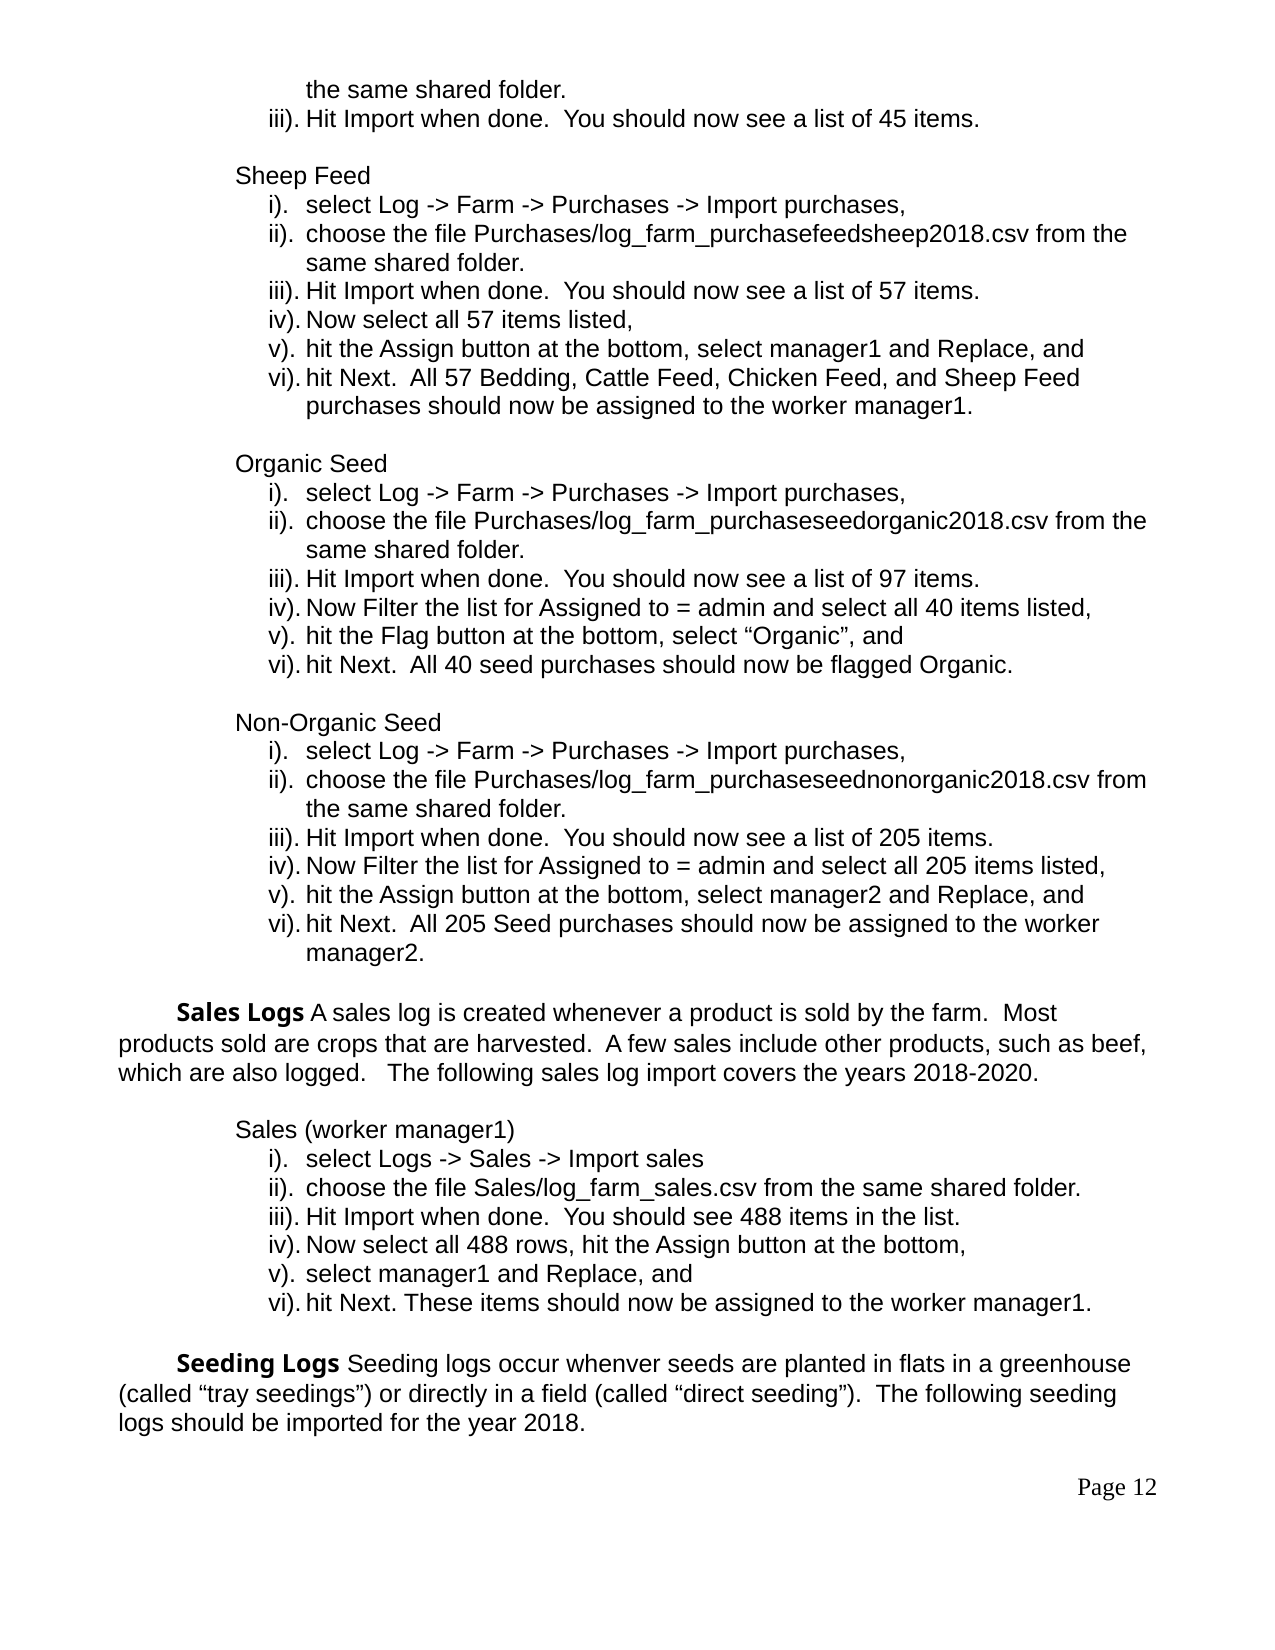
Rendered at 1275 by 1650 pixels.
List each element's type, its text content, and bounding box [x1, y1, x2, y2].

list Now select all 57 items listed, [268, 305, 1157, 334]
list Hit Import when done. You should now see a list of 45 items. [268, 104, 1157, 132]
text Sheep Feed [118, 161, 1157, 190]
list Hit Import when done. You should now see a list of 57 items. [268, 276, 1157, 305]
list the same shared folder. [268, 75, 1157, 104]
list Hit Import when done. You should see 488 items in the list. [268, 1202, 1157, 1230]
list select Log -> Farm -> Purchases -> Import purchases, [268, 190, 1157, 219]
text Sales Logs A sales log is created whenever a product is sold by the farm. Most products sold are crops that are harvested. A few sales include other products, such as beef, which are also logged. The following sales log import covers the years 2018-2020. [118, 995, 1157, 1087]
list choose the file Purchases/log_farm_purchaseseedorganic2018.csv from the same shared folder. [268, 506, 1157, 564]
text Seeding Logs Seeding logs occur whenver seeds are planted in flats in a greenhouse (called “tray seedings”) or directly in a field (called “direct seeding”). The following seeding logs should be imported for the year 2018. [118, 1345, 1157, 1437]
list choose the file Purchases/log_farm_purchaseseednonorganic2018.csv from the same shared folder. [268, 765, 1157, 822]
text Sales (worker manager1) [118, 1115, 1157, 1144]
text Non-Organic Seed [118, 707, 1157, 736]
list hit the Assign button at the bottom, select manager1 and Replace, and [268, 334, 1157, 362]
list Now Filter the list for Assigned to = admin and select all 205 items listed, [268, 851, 1157, 880]
list hit Next. All 205 Seed purchases should now be assigned to the worker manager2. [268, 909, 1157, 966]
list Hit Import when done. You should now see a list of 205 items. [268, 822, 1157, 851]
list hit Next. These items should now be assigned to the worker manager1. [268, 1288, 1157, 1317]
list select Log -> Farm -> Purchases -> Import purchases, [268, 736, 1157, 765]
list hit Next. All 57 Bedding, Cattle Feed, Chicken Feed, and Sheep Feed purchases should now be assigned to the worker manager1. [268, 362, 1157, 420]
text Organic Seed [118, 449, 1157, 477]
list choose the file Purchases/log_farm_purchasefeedsheep2018.csv from the same shared folder. [268, 219, 1157, 276]
list choose the file Sales/log_farm_sales.csv from the same shared folder. [268, 1173, 1157, 1202]
list select Logs -> Sales -> Import sales [268, 1144, 1157, 1173]
list hit the Assign button at the bottom, select manager2 and Replace, and [268, 880, 1157, 909]
list hit Next. All 40 seed purchases should now be flagged Organic. [268, 650, 1157, 679]
list select Log -> Farm -> Purchases -> Import purchases, [268, 477, 1157, 506]
list Now Filter the list for Assigned to = admin and select all 40 items listed, [268, 592, 1157, 621]
list hit the Flag button at the bottom, select “Organic”, and [268, 621, 1157, 650]
list Hit Import when done. You should now see a list of 97 items. [268, 564, 1157, 592]
list select manager1 and Replace, and [268, 1259, 1157, 1288]
list Now select all 488 rows, hit the Assign button at the bottom, [268, 1230, 1157, 1259]
